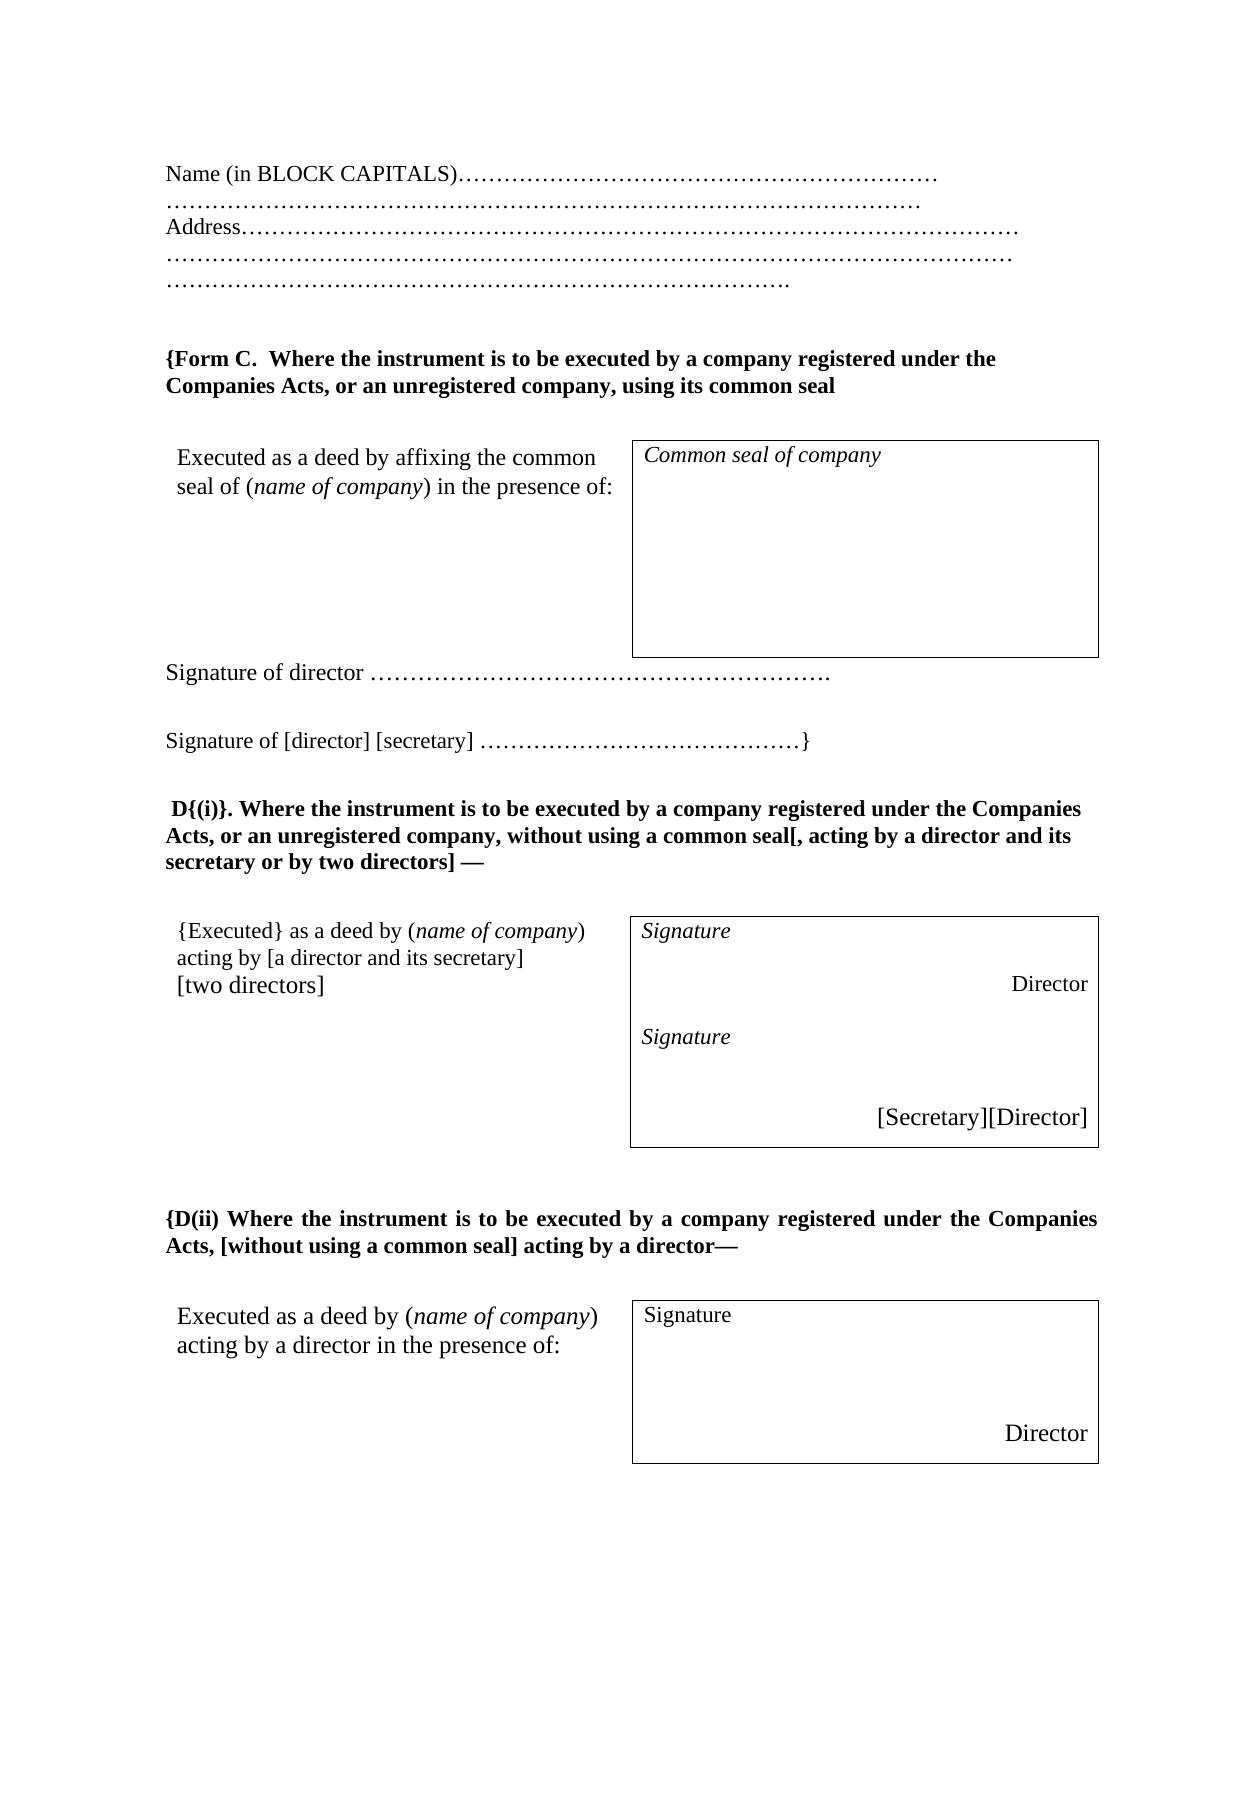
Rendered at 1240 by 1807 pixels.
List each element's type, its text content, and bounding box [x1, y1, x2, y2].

table_header {Executed} as a deed by (name of company) acting by [a director and its secretary] [two directors] [165, 916, 630, 1147]
table_header Executed as a deed by (name of company) acting by a director in the presence of: [165, 1300, 632, 1462]
table_header Signature Director [633, 1301, 1098, 1462]
text Signature of [director] [secretary] ……………………………………} [165, 727, 1099, 753]
text {Form C. Where the instrument is to be executed by a company registered under the Companies Acts, or an unregistered company, using its common seal [165, 345, 1099, 398]
text Signature of director …………………………………………………. [165, 658, 1099, 685]
text Name (in BLOCK CAPITALS)……………………………………………………… ……………………………………………………………………………………… Address………………………………………………………………………………………… ………………………………………………………………………………………………… ………………………………………………………………………. [165, 161, 1099, 292]
table_header Common seal of company [633, 441, 1098, 657]
text {D(ii) Where the instrument is to be executed by a company registered under the Companies Acts, [without using a common seal] acting by a director— [165, 1205, 1099, 1258]
table_header Signature Director Signature [Secretary][Director] [631, 917, 1098, 1147]
table_header Executed as a deed by affixing the common seal of (name of company) in the presence of: [165, 440, 632, 657]
text D{(i)}. Where the instrument is to be executed by a company registered under the Companies Acts, or an unregistered company, without using a common seal[, acting by a director and its secretary or by two directors] — [165, 795, 1099, 874]
